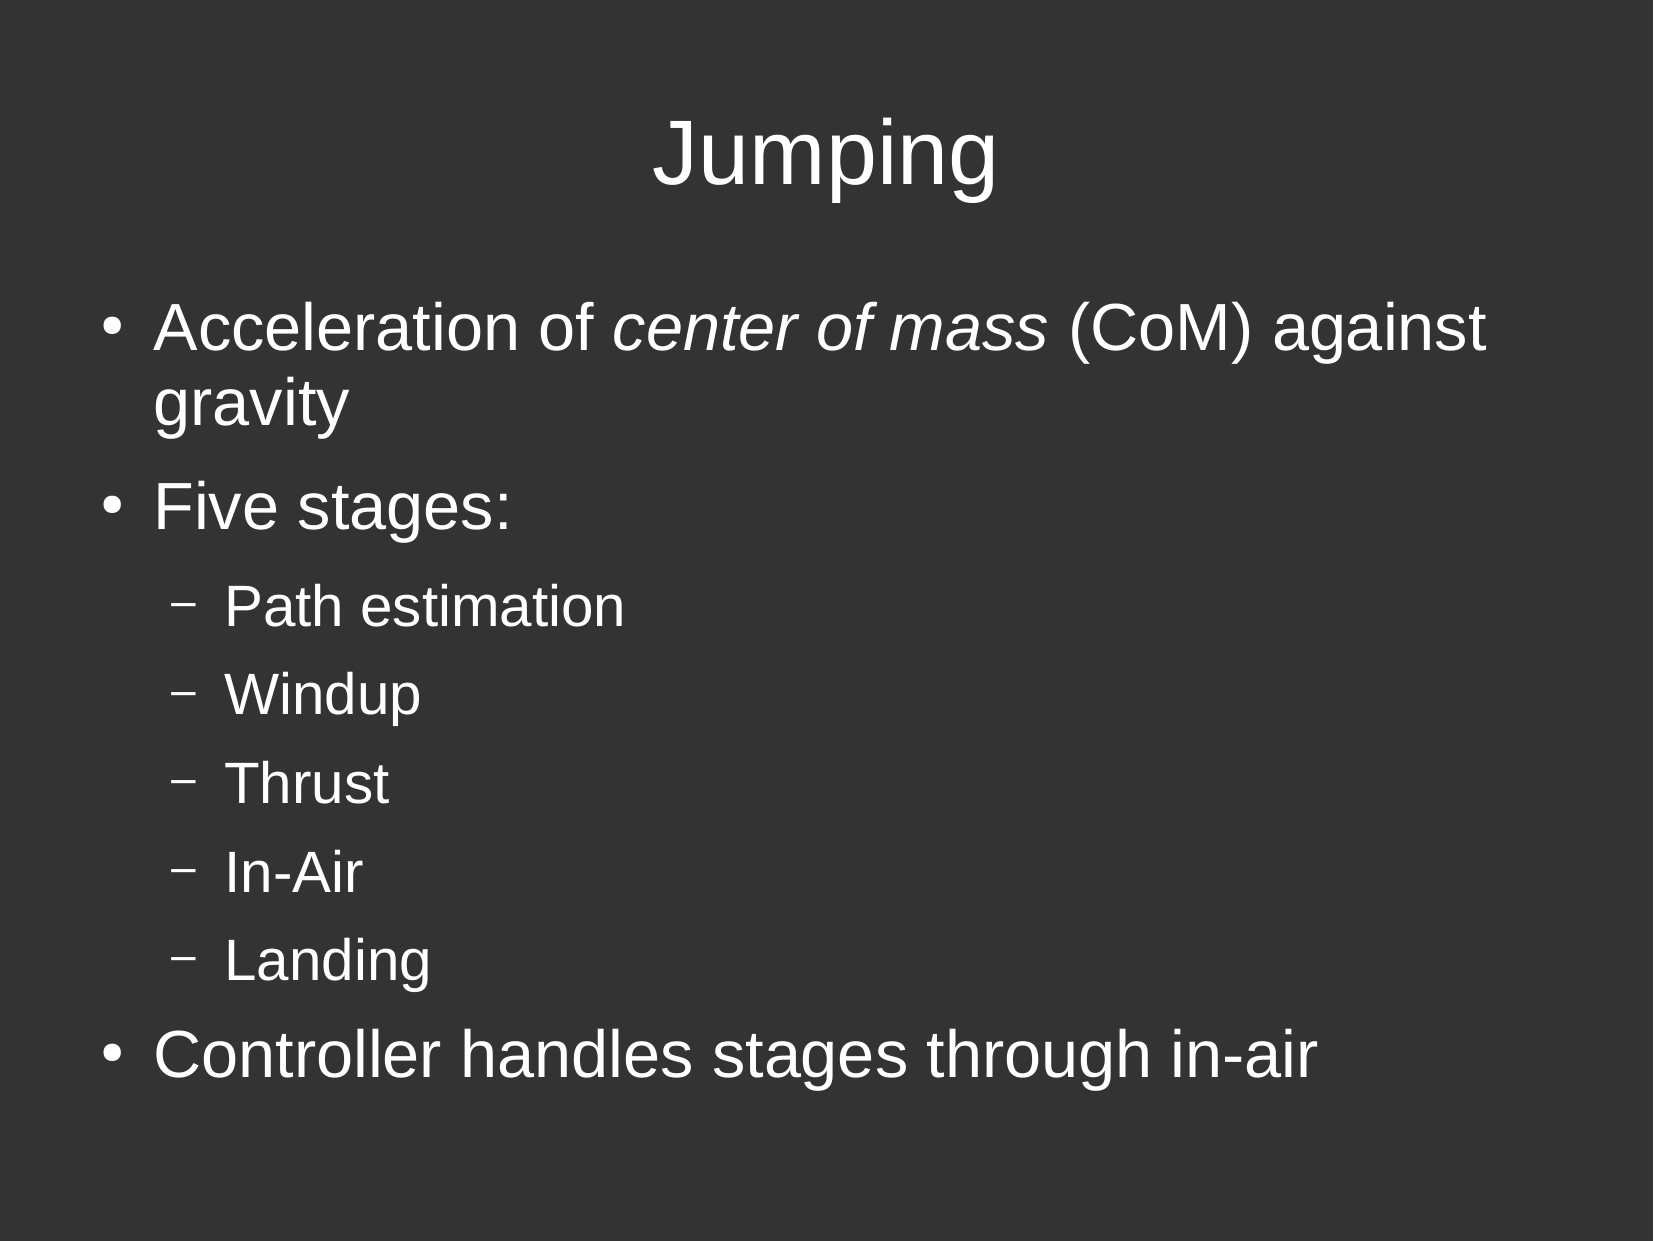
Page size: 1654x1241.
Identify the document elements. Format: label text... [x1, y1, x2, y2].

list Acceleration of center of mass (CoM) against gravity Five stages: Path estimation Windup Thrust In-Air Landing Controller handles stages through in-air [82, 290, 1571, 1109]
title Jumping [82, 49, 1571, 257]
